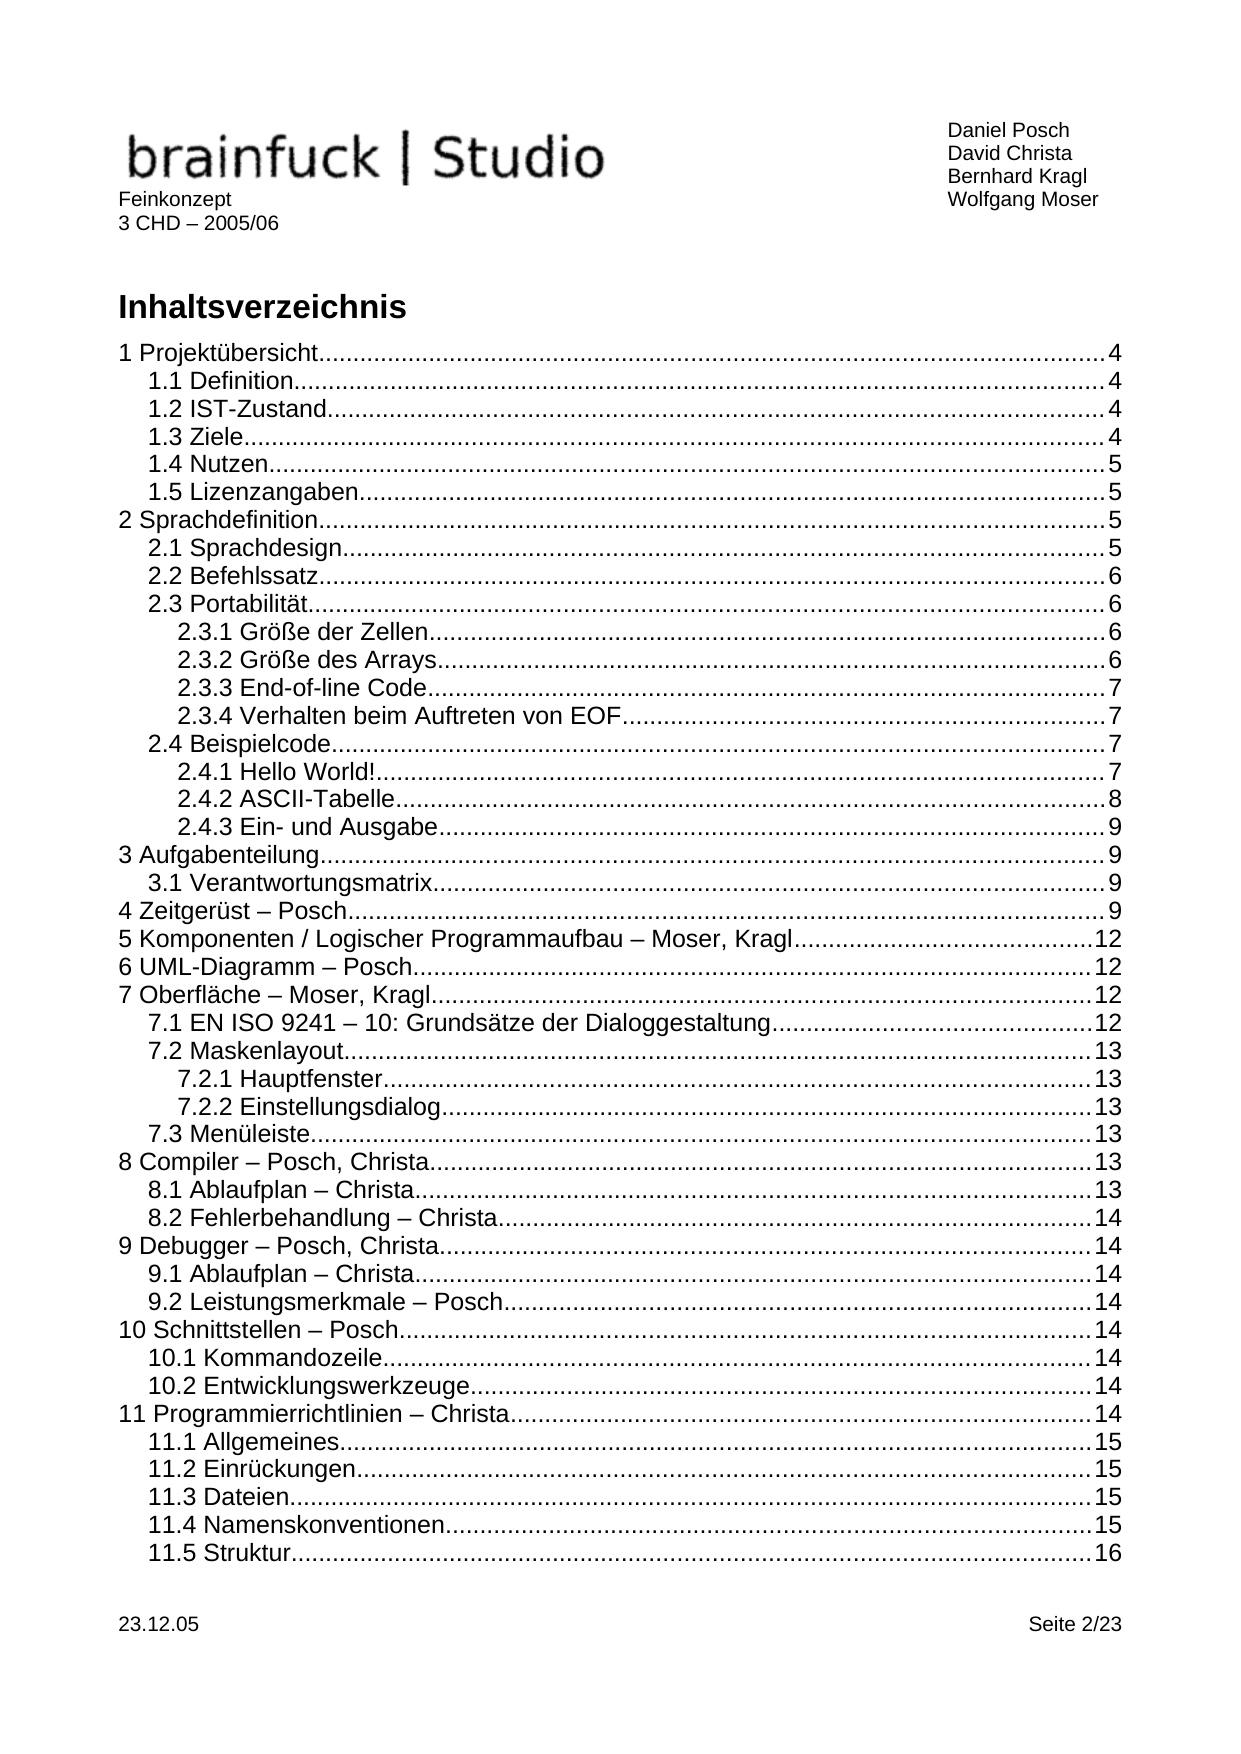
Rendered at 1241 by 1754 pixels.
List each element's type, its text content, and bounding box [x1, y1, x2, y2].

text 10 Schnittstellen – Posch 14 [118, 1316, 1122, 1343]
text 2.4.1 Hello World! 7 [177, 757, 1122, 785]
text 1.5 Lizenzangaben 5 [148, 478, 1122, 506]
text 11.3 Dateien 15 [148, 1483, 1122, 1511]
text 5 Komponenten / Logischer Programmaufbau – Moser, Kragl 12 [118, 925, 1122, 953]
picture [118, 118, 609, 187]
text 2.3.3 End-of-line Code 7 [177, 673, 1122, 701]
text 2.4 Beispielcode 7 [148, 729, 1122, 757]
text 11.5 Struktur 16 [148, 1539, 1122, 1567]
text 2.4.3 Ein- und Ausgabe 9 [177, 813, 1122, 841]
text 1.2 IST-Zustand 4 [148, 394, 1122, 422]
text 10.1 Kommandozeile 14 [148, 1343, 1122, 1371]
text 9.2 Leistungsmerkmale – Posch 14 [148, 1288, 1122, 1316]
text 7.1 EN ISO 9241 – 10: Grundsätze der Dialoggestaltung 12 [148, 1008, 1122, 1036]
text 4 Zeitgerüst – Posch 9 [118, 897, 1122, 925]
text 7 Oberfläche – Moser, Kragl 12 [118, 981, 1122, 1008]
text 6 UML-Diagramm – Posch 12 [118, 953, 1122, 981]
text 2 Sprachdefinition 5 [118, 506, 1122, 534]
text 2.3 Portabilität 6 [148, 590, 1122, 618]
text 2.3.2 Größe des Arrays 6 [177, 646, 1122, 673]
text 9.1 Ablaufplan – Christa 14 [148, 1260, 1122, 1288]
text 7.2.1 Hauptfenster 13 [177, 1064, 1122, 1092]
text 10.2 Entwicklungswerkzeuge 14 [148, 1371, 1122, 1399]
text 9 Debugger – Posch, Christa 14 [118, 1232, 1122, 1260]
text 3 Aufgabenteilung 9 [118, 841, 1122, 869]
text 7.3 Menüleiste 13 [148, 1120, 1122, 1148]
subtitle Inhaltsverzeichnis [118, 289, 1122, 326]
text 7.2 Maskenlayout 13 [148, 1036, 1122, 1064]
text 8.2 Fehlerbehandlung – Christa 14 [148, 1204, 1122, 1232]
text 7.2.2 Einstellungsdialog 13 [177, 1092, 1122, 1120]
text 11.2 Einrückungen 15 [148, 1455, 1122, 1483]
text 8.1 Ablaufplan – Christa 13 [148, 1176, 1122, 1204]
text 2.3.1 Größe der Zellen 6 [177, 618, 1122, 646]
text 1.3 Ziele 4 [148, 422, 1122, 450]
text 2.4.2 ASCII-Tabelle 8 [177, 785, 1122, 813]
text 2.3.4 Verhalten beim Auftreten von EOF 7 [177, 701, 1122, 729]
text 11 Programmierrichtlinien – Christa 14 [118, 1399, 1122, 1427]
text 11.1 Allgemeines 15 [148, 1427, 1122, 1455]
text 1.4 Nutzen 5 [148, 450, 1122, 478]
text 1 Projektübersicht 4 [118, 338, 1122, 366]
text 1.1 Definition 4 [148, 366, 1122, 394]
text 2.1 Sprachdesign 5 [148, 534, 1122, 562]
text 8 Compiler – Posch, Christa 13 [118, 1148, 1122, 1176]
text 11.4 Namenskonventionen 15 [148, 1511, 1122, 1539]
text 2.2 Befehlssatz 6 [148, 562, 1122, 590]
text 3.1 Verantwortungsmatrix 9 [148, 869, 1122, 897]
